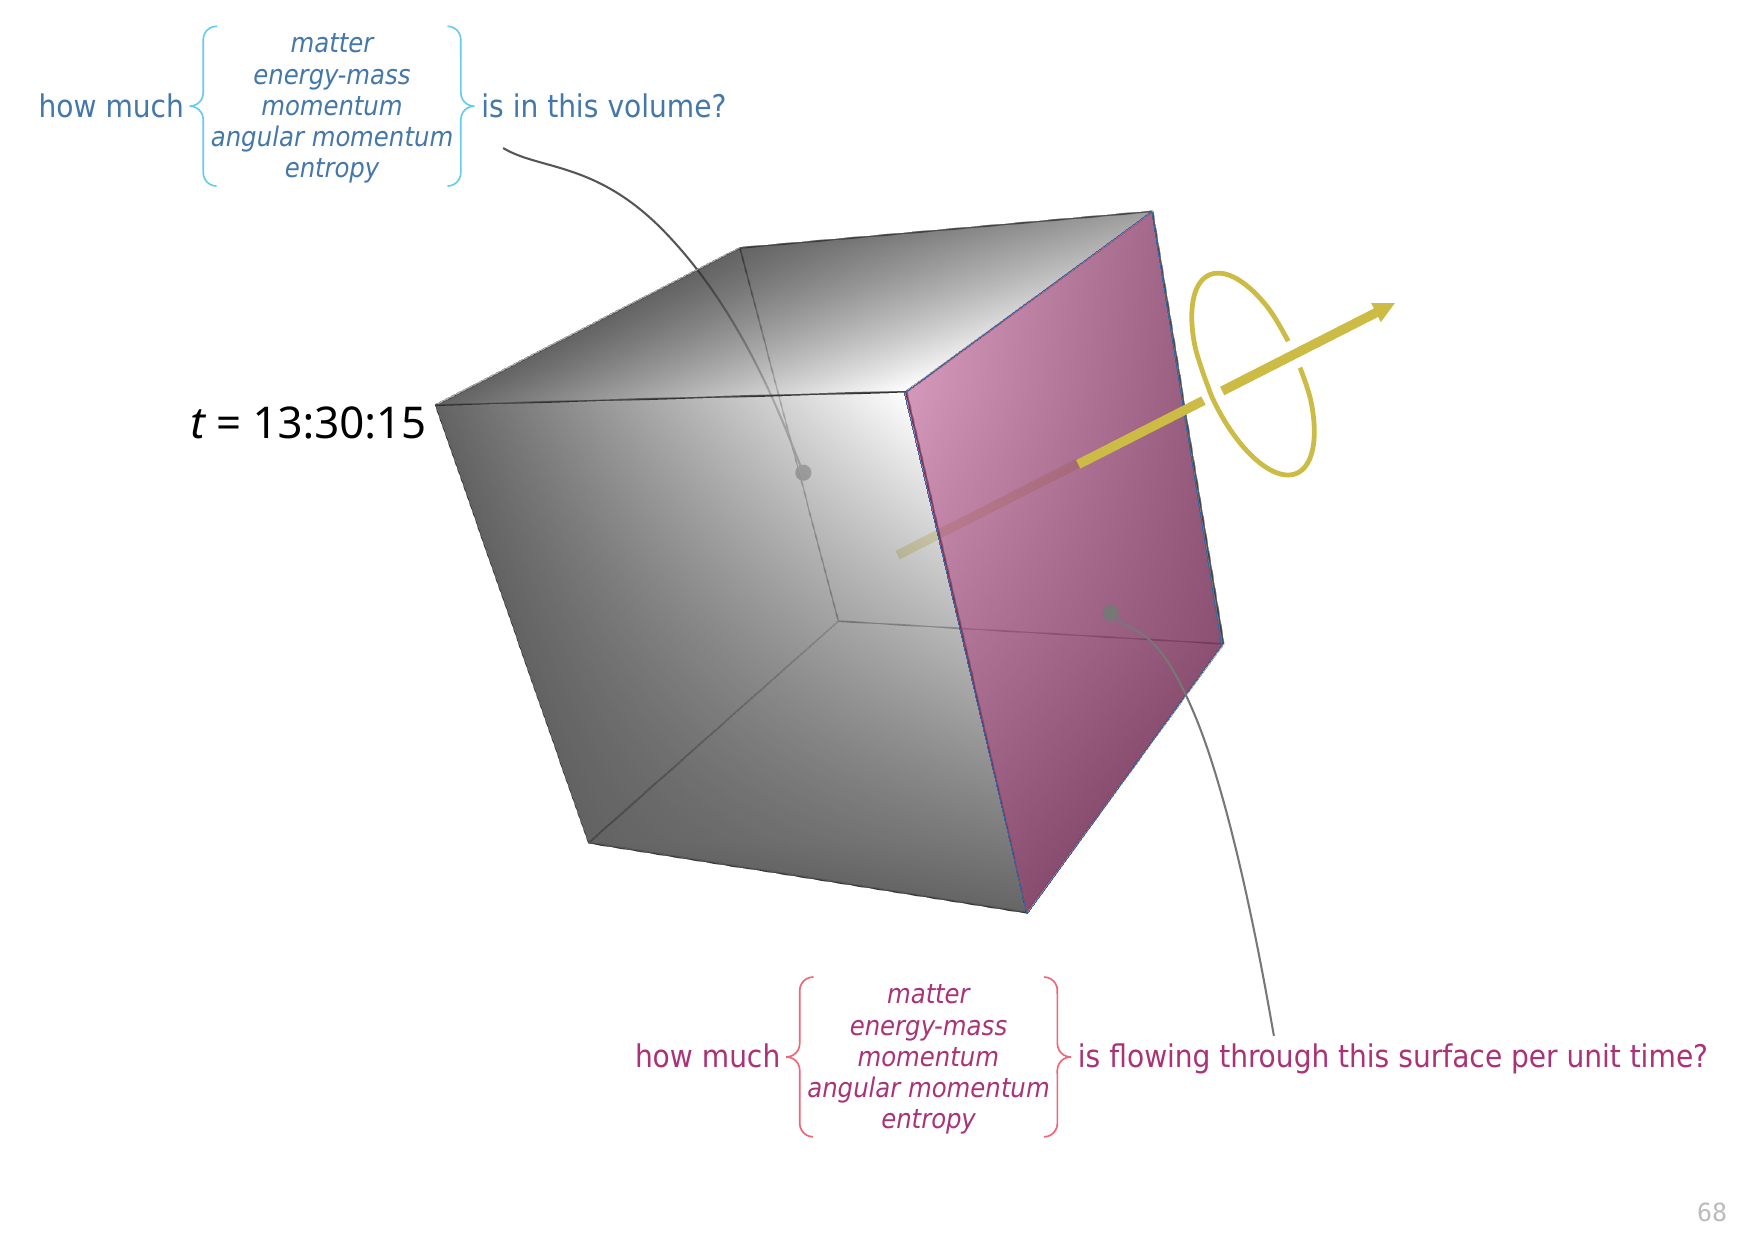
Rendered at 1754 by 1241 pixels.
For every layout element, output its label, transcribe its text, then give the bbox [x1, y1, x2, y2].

text_box how much is flowing through this surface per unit time? [1066, 1031, 1724, 1083]
text_box matter energy-mass momentum angular momentum entropy [195, 20, 469, 193]
text_box [1273, 335, 1304, 357]
text_box matter energy-mass momentum angular momentum entropy [791, 970, 1066, 1143]
text_box [1282, 353, 1313, 375]
text_box t = 13:30:15 [175, 384, 423, 444]
text_box how much is flowing through this surface per unit time? [620, 1031, 791, 1083]
text_box [904, 211, 1222, 914]
text_box how much is in this volume? [469, 80, 742, 132]
text_box how much is in this volume? [23, 80, 195, 132]
